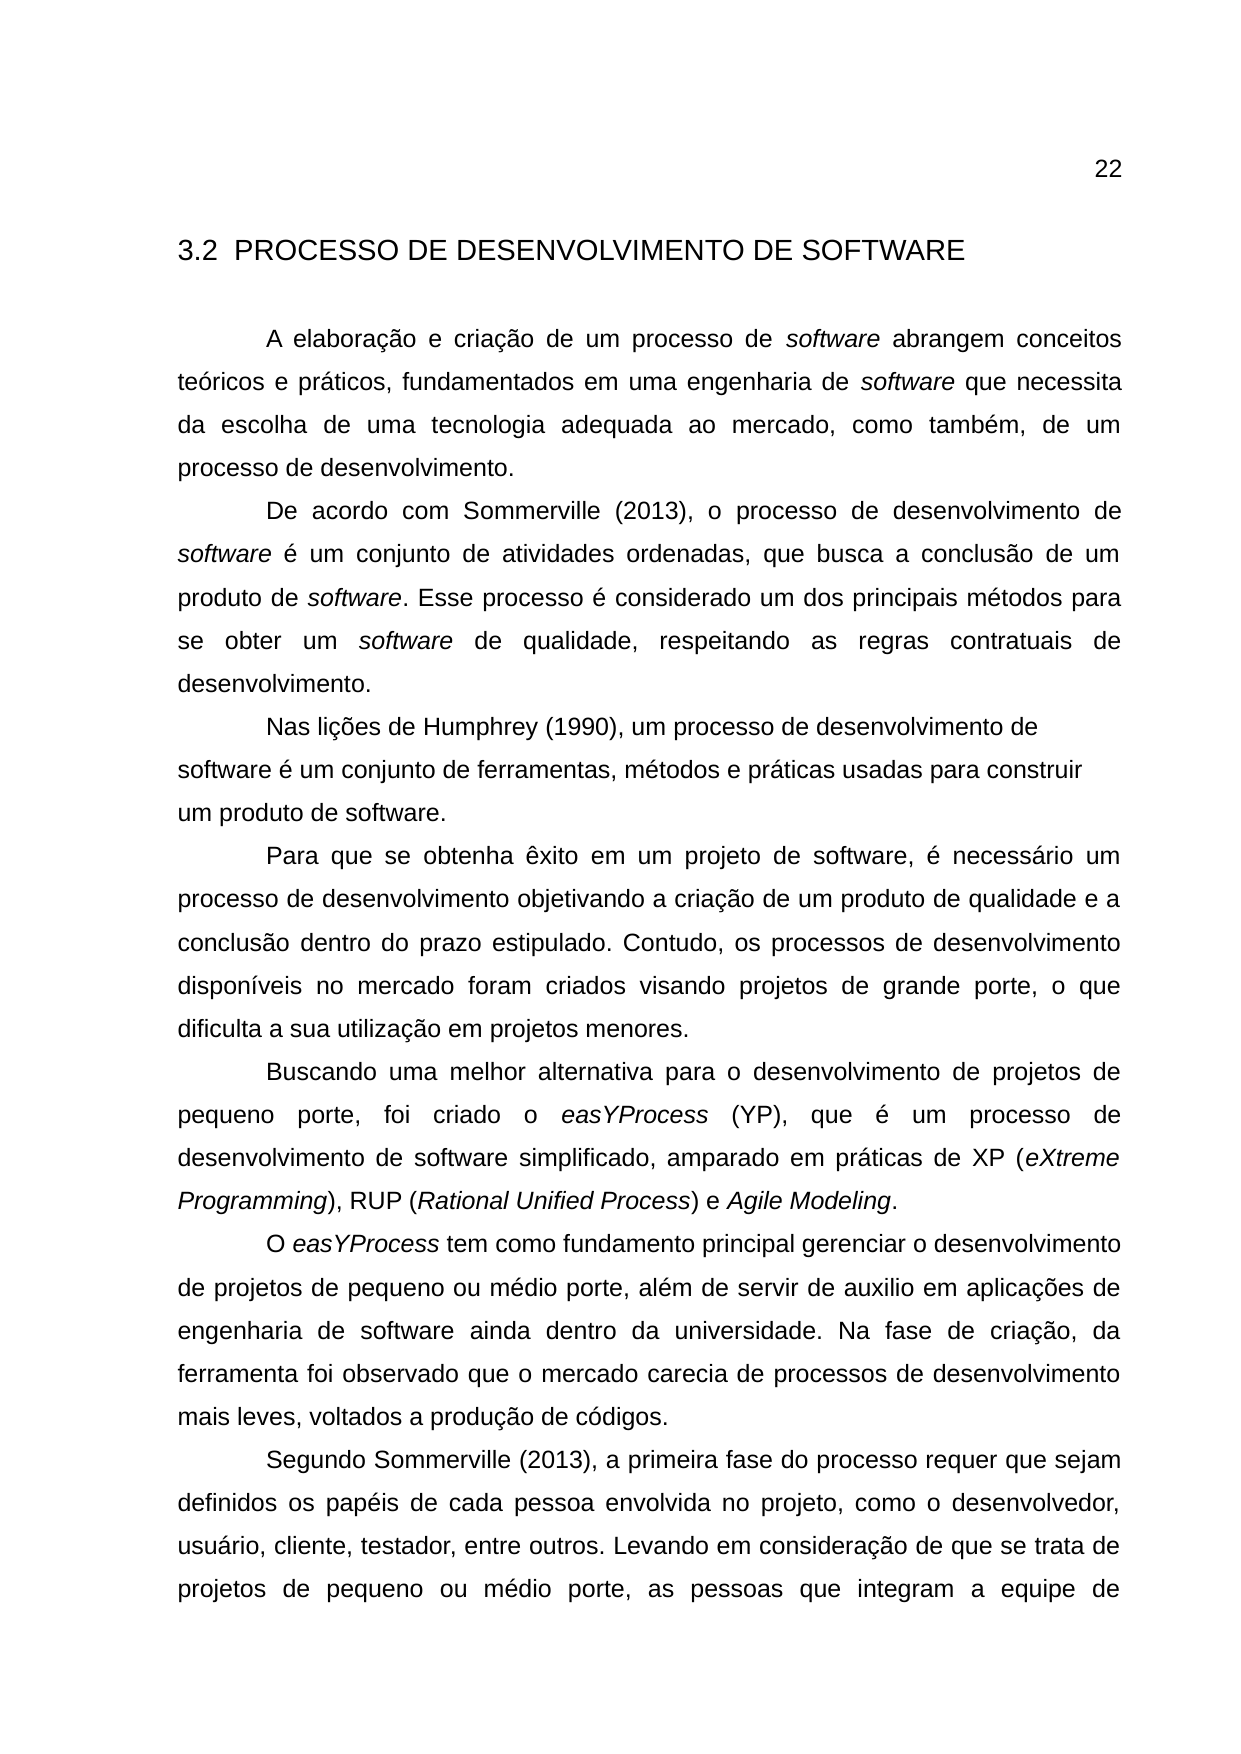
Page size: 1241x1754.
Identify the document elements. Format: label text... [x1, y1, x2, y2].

text A elaboração e criação de um processo de software abrangem conceitos teóricos e práticos, fundamentados em uma engenharia de software que necessita da escolha de uma tecnologia adequada ao mercado, como também, de um processo de desenvolvimento. [177, 324, 1122, 482]
text Segundo Sommerville (2013), a primeira fase do processo requer que sejam definidos os papéis de cada pessoa envolvida no projeto, como o desenvolvedor, usuário, cliente, testador, entre outros. Levando em consideração de que se trata de projetos de pequeno ou médio porte, as pessoas que integram a equipe de [177, 1445, 1122, 1603]
subtitle PROCESSO DE DESENVOLVIMENTO DE SOFTWARE [177, 233, 1122, 266]
text Para que se obtenha êxito em um projeto de software, é necessário um processo de desenvolvimento objetivando a criação de um produto de qualidade e a conclusão dentro do prazo estipulado. Contudo, os processos de desenvolvimento disponíveis no mercado foram criados visando projetos de grande porte, o que dificulta a sua utilização em projetos menores. [177, 841, 1122, 1043]
text Buscando uma melhor alternativa para o desenvolvimento de projetos de pequeno porte, foi criado o easYProcess (YP), que é um processo de desenvolvimento de software simplificado, amparado em práticas de XP (eXtreme Programming), RUP (Rational Unified Process) e Agile Modeling. [177, 1057, 1122, 1215]
text De acordo com Sommerville (2013), o processo de desenvolvimento de software é um conjunto de atividades ordenadas, que busca a conclusão de um produto de software. Esse processo é considerado um dos principais métodos para se obter um software de qualidade, respeitando as regras contratuais de desenvolvimento. [177, 496, 1122, 698]
text O easYProcess tem como fundamento principal gerenciar o desenvolvimento de projetos de pequeno ou médio porte, além de servir de auxilio em aplicações de engenharia de software ainda dentro da universidade. Na fase de criação, da ferramenta foi observado que o mercado carecia de processos de desenvolvimento mais leves, voltados a produção de códigos. [177, 1229, 1122, 1431]
text Nas lições de Humphrey (1990), um processo de desenvolvimento de software é um conjunto de ferramentas, métodos e práticas usadas para construir um produto de software. [177, 712, 1122, 827]
